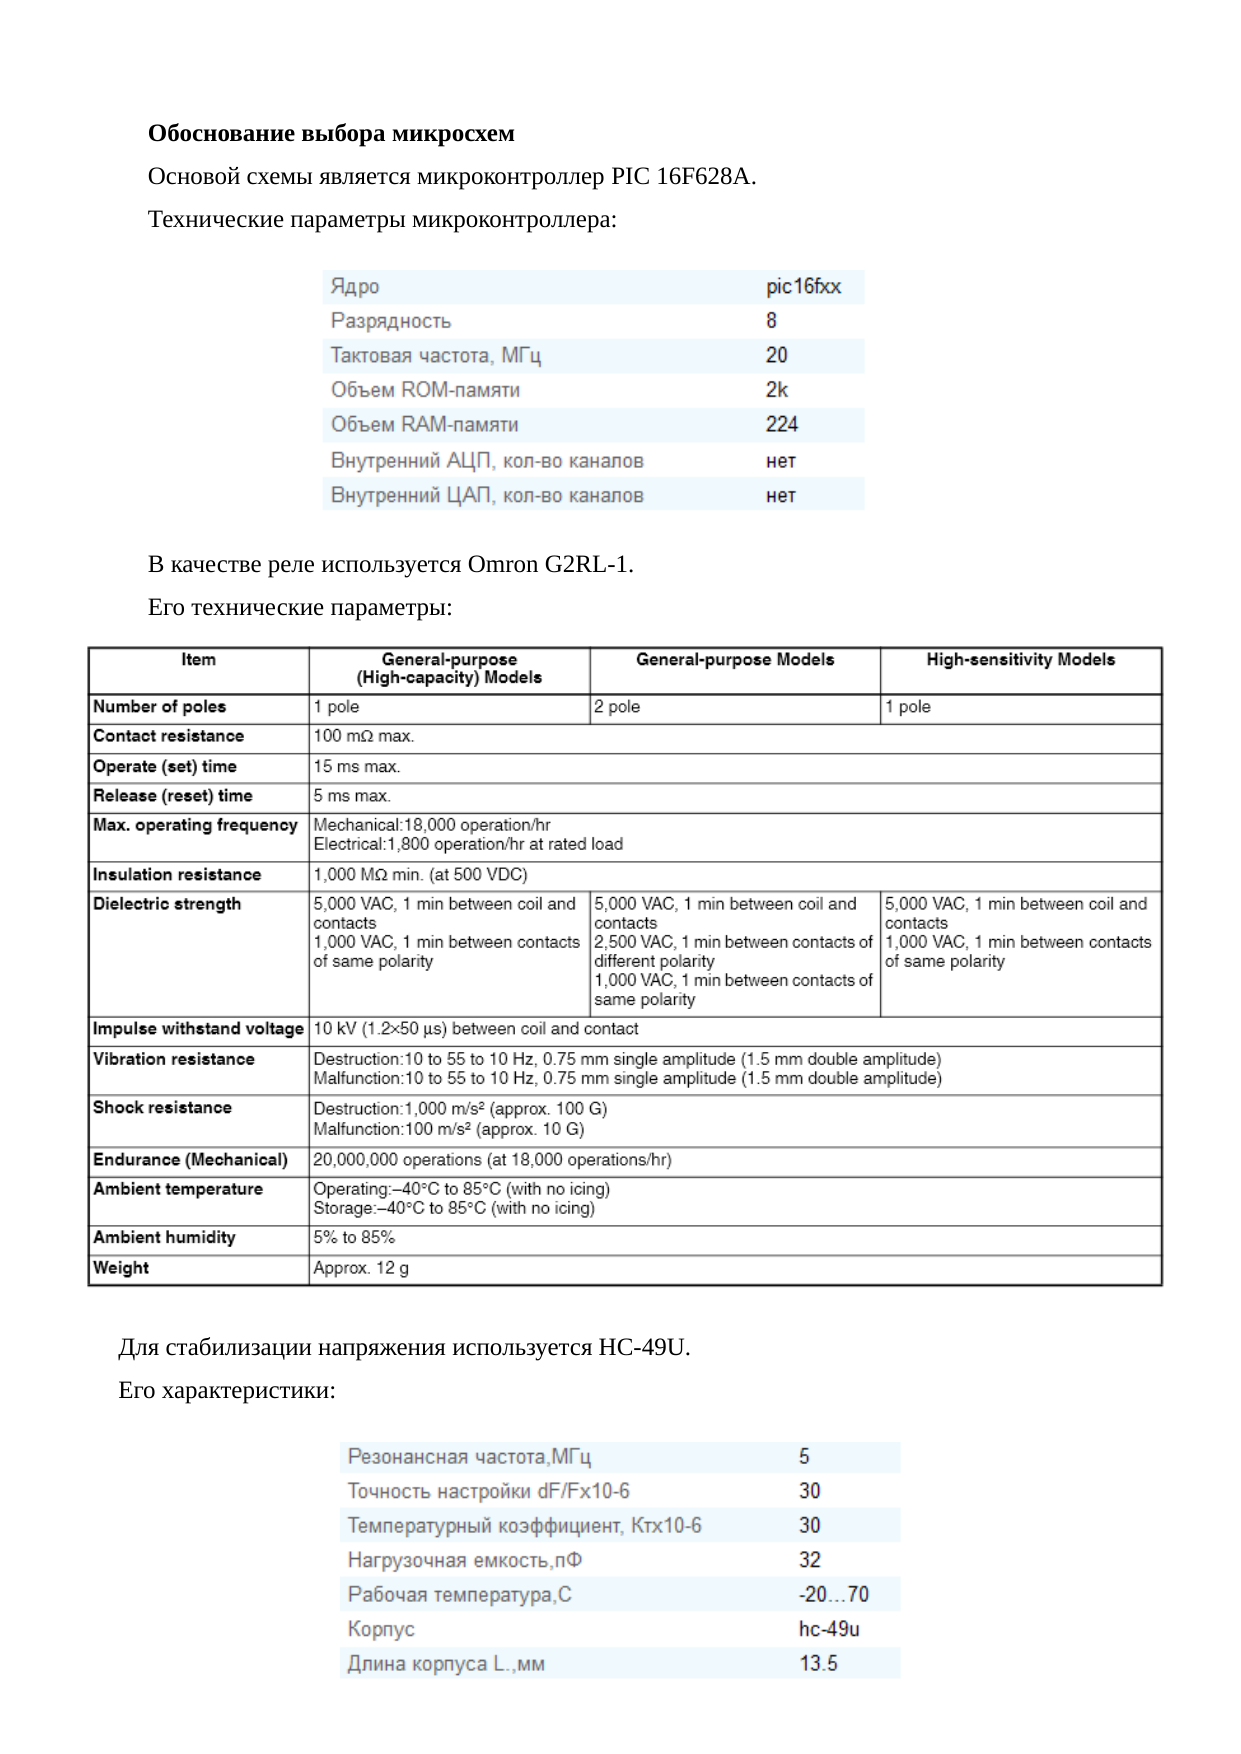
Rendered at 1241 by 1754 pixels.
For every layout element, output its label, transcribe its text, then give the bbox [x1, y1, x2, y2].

text Обоснование выбора микросхем [148, 118, 1092, 147]
text В качестве реле используется Omron G2RL-1. [148, 549, 1092, 578]
text Его технические параметры: [148, 592, 1092, 645]
text Основой схемы является микроконтроллер PIC 16F628A. Технические параметры микроконтроллера: [148, 161, 1092, 276]
picture [339, 1442, 901, 1685]
text [148, 1289, 1092, 1317]
picture [85, 645, 1165, 1289]
picture [322, 270, 865, 515]
text Его характеристики: [118, 1375, 1092, 1404]
text Для стабилизации напряжения используется HC-49U. [118, 1332, 1092, 1361]
